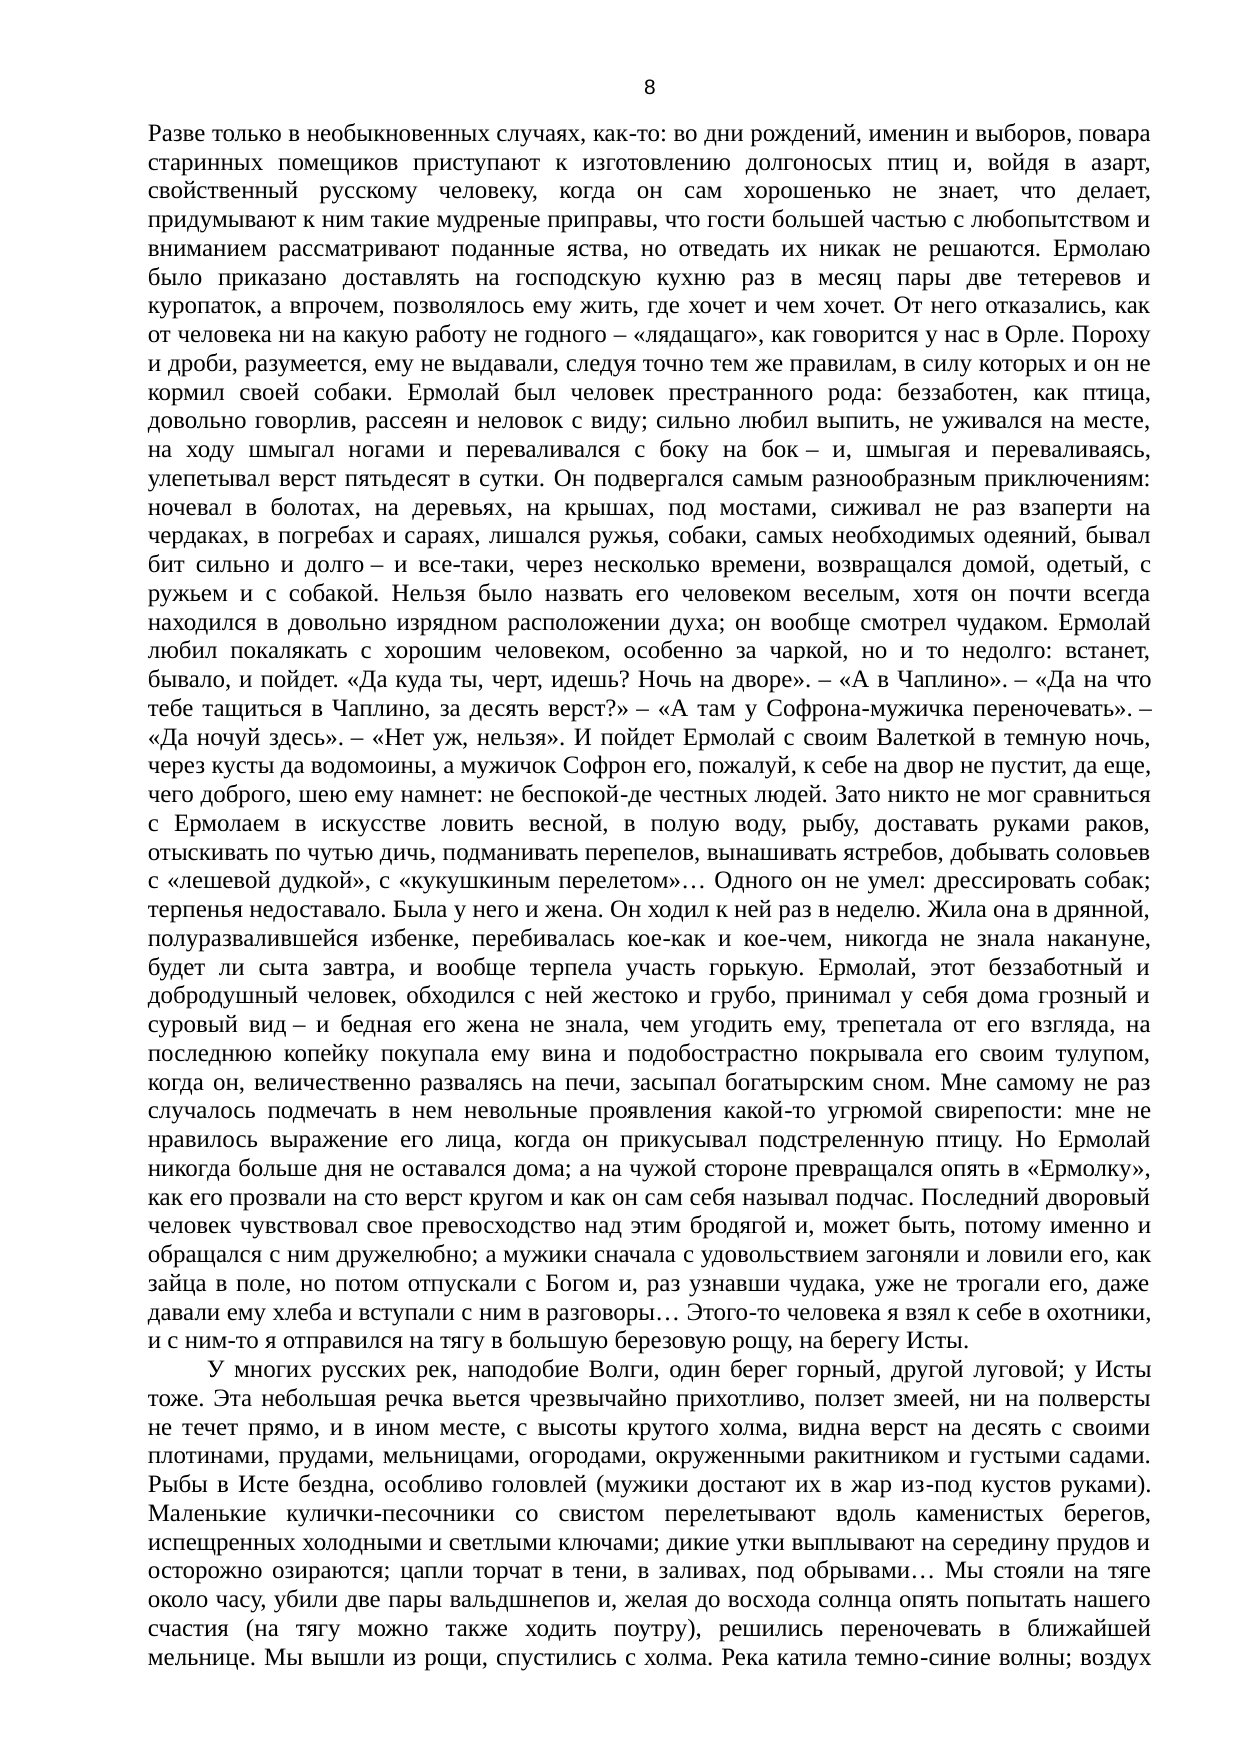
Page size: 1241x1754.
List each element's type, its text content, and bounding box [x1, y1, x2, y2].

text У многих русских рек, наподобие Волги, один берег горный, другой луговой; у Исты тоже. Эта небольшая речка вьется чрезвычайно прихотливо, ползет змеей, ни на полверсты не течет прямо, и в ином месте, с высоты крутого холма, видна верст на десять с своими плотинами, прудами, мельницами, огородами, окруженными ракитником и густыми садами. Рыбы в Исте бездна, особливо головлей (мужики достают их в жар из‑под кустов руками). Маленькие кулички‑песочники со свистом перелетывают вдоль каменистых берегов, испещренных холодными и светлыми ключами; дикие утки выплывают на середину прудов и осторожно озираются; цапли торчат в тени, в заливах, под обрывами… Мы стояли на тяге около часу, убили две пары вальдшнепов и, желая до восхода солнца опять попытать нашего счастия (на тягу можно также ходить поутру), решились переночевать в ближайшей мельнице. Мы вышли из рощи, спустились с холма. Река катила темно‑синие волны; воздух [148, 1354, 1152, 1671]
text Разве только в необыкновенных случаях, как‑то: во дни рождений, именин и выборов, повара старинных помещиков приступают к изготовлению долгоносых птиц и, войдя в азарт, свойственный русскому человеку, когда он сам хорошенько не знает, что делает, придумывают к ним такие мудреные приправы, что гости большей частью с любопытством и вниманием рассматривают поданные яства, но отведать их никак не решаются. Ермолаю было приказано доставлять на господскую кухню раз в месяц пары две тетеревов и куропаток, а впрочем, позволялось ему жить, где хочет и чем хочет. От него отказались, как от человека ни на какую работу не годного – «лядащаго», как говорится у нас в Орле. Пороху и дроби, разумеется, ему не выдавали, следуя точно тем же правилам, в силу которых и он не кормил своей собаки. Ермолай был человек престранного рода: беззаботен, как птица, довольно говорлив, рассеян и неловок с виду; сильно любил выпить, не уживался на месте, на ходу шмыгал ногами и переваливался с боку на бок – и, шмыгая и переваливаясь, улепетывал верст пятьдесят в сутки. Он подвергался самым разнообразным приключениям: ночевал в болотах, на деревьях, на крышах, под мостами, сиживал не раз взаперти на чердаках, в погребах и сараях, лишался ружья, собаки, самых необходимых одеяний, бывал бит сильно и долго – и все‑таки, через несколько времени, возвращался домой, одетый, с ружьем и с собакой. Нельзя было назвать его человеком веселым, хотя он почти всегда находился в довольно изрядном расположении духа; он вообще смотрел чудаком. Ермолай любил покалякать с хорошим человеком, особенно за чаркой, но и то недолго: встанет, бывало, и пойдет. «Да куда ты, черт, идешь? Ночь на дворе». – «А в Чаплино». – «Да на что тебе тащиться в Чаплино, за десять верст?» – «А там у Софрона‑мужичка переночевать». – «Да ночуй здесь». – «Нет уж, нельзя». И пойдет Ермолай с своим Валеткой в темную ночь, через кусты да водомоины, а мужичок Софрон его, пожалуй, к себе на двор не пустит, да еще, чего доброго, шею ему намнет: не беспокой‑де честных людей. Зато никто не мог сравниться с Ермолаем в искусстве ловить весной, в полую воду, рыбу, доставать руками раков, отыскивать по чутью дичь, подманивать перепелов, вынашивать ястребов, добывать соловьев с «лешевой дудкой», с «кукушкиным перелетом»… Одного он не умел: дрессировать собак; терпенья недоставало. Была у него и жена. Он ходил к ней раз в неделю. Жила она в дрянной, полуразвалившейся избенке, перебивалась кое‑как и кое‑чем, никогда не знала накануне, будет ли сыта завтра, и вообще терпела участь горькую. Ермолай, этот беззаботный и добродушный человек, обходился с ней жестоко и грубо, принимал у себя дома грозный и суровый вид – и бедная его жена не знала, чем угодить ему, трепетала от его взгляда, на последнюю копейку покупала ему вина и подобострастно покрывала его своим тулупом, когда он, величественно развалясь на печи, засыпал богатырским сном. Мне самому не раз случалось подмечать в нем невольные проявления какой‑то угрюмой свирепости: мне не нравилось выражение его лица, когда он прикусывал подстреленную птицу. Но Ермолай никогда больше дня не оставался дома; а на чужой стороне превращался опять в «Ермолку», как его прозвали на сто верст кругом и как он сам себя называл подчас. Последний дворовый человек чувствовал свое превосходство над этим бродягой и, может быть, потому именно и обращался с ним дружелюбно; а мужики сначала с удовольствием загоняли и ловили его, как зайца в поле, но потом отпускали с Богом и, раз узнавши чудака, уже не трогали его, даже давали ему хлеба и вступали с ним в разговоры… Этого‑то человека я взял к себе в охотники, и с ним‑то я отправился на тягу в большую березовую рощу, на берегу Исты. [148, 118, 1152, 1354]
